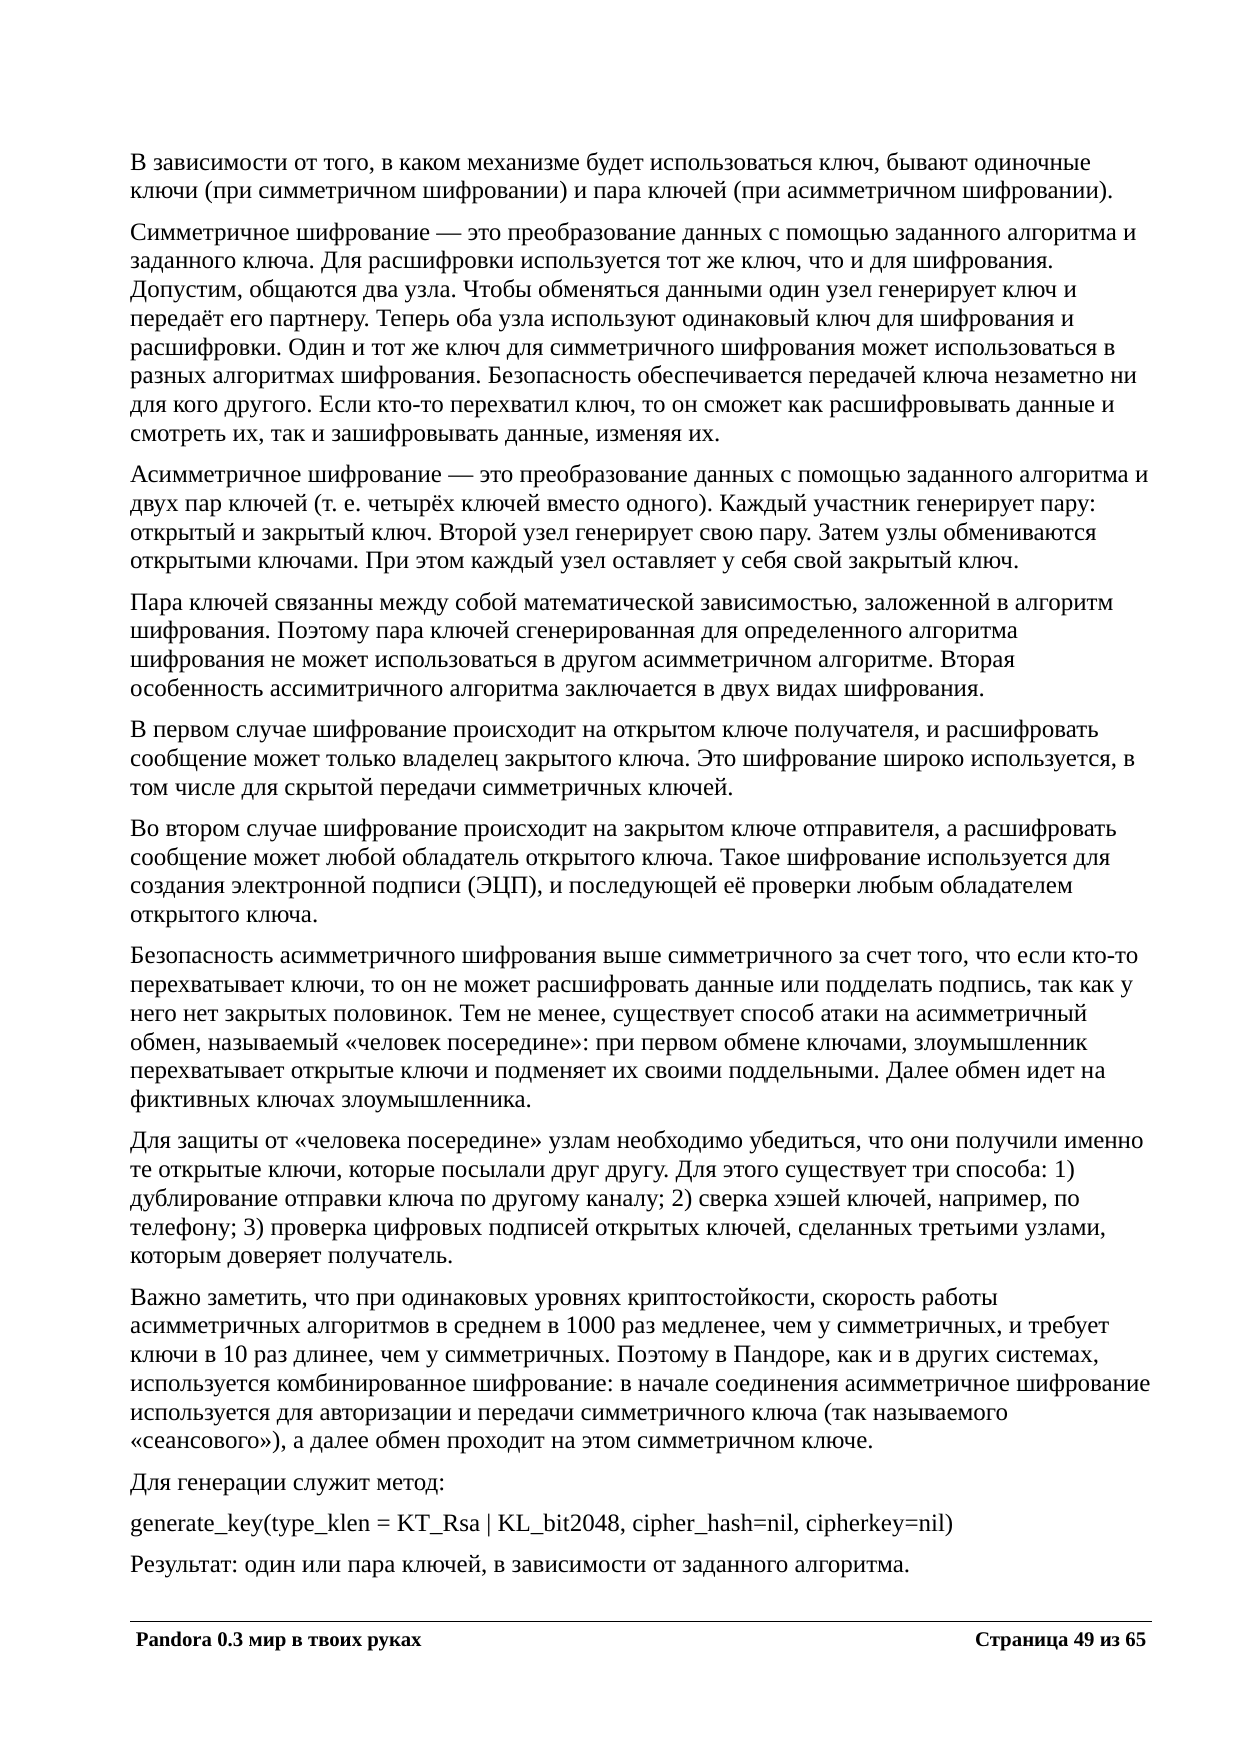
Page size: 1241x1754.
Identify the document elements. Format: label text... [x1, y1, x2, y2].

text generate_key(type_klen = KT_Rsa | KL_bit2048, cipher_hash=nil, cipherkey=nil) [130, 1508, 1152, 1537]
text Важно заметить, что при одинаковых уровнях криптостойкости, скорость работы асимметричных алгоритмов в среднем в 1000 раз медленее, чем у симметричных, и требует ключи в 10 раз длинее, чем у симметричных. Поэтому в Пандоре, как и в других системах, используется комбинированное шифрование: в начале соединения асимметричное шифрование используется для авторизации и передачи симметричного ключа (так называемого «сеансового»), а далее обмен проходит на этом симметричном ключе. [130, 1282, 1152, 1454]
text Асимметричное шифрование — это преобразование данных с помощью заданного алгоритма и двух пар ключей (т. е. четырёх ключей вместо одного). Каждый участник генерирует пару: открытый и закрытый ключ. Второй узел генерирует свою пару. Затем узлы обмениваются открытыми ключами. При этом каждый узел оставляет у себя свой закрытый ключ. [130, 459, 1152, 574]
text В зависимости от того, в каком механизме будет использоваться ключ, бывают одиночные ключи (при симметричном шифровании) и пара ключей (при асимметричном шифровании). [130, 147, 1152, 204]
text В первом случае шифрование происходит на открытом ключе получателя, и расшифровать сообщение может только владелец закрытого ключа. Это шифрование широко используется, в том числе для скрытой передачи симметричных ключей. [130, 714, 1152, 801]
text Для генерации служит метод: [130, 1467, 1152, 1496]
text Для защиты от «человека посередине» узлам необходимо убедиться, что они получили именно те открытые ключи, которые посылали друг другу. Для этого существует три способа: 1) дублирование отправки ключа по другому каналу; 2) сверка хэшей ключей, например, по телефону; 3) проверка цифровых подписей открытых ключей, сделанных третьими узлами, которым доверяет получатель. [130, 1126, 1152, 1269]
text Безопасность асимметричного шифрования выше симметричного за счет того, что если кто-то перехватывает ключи, то он не может расшифровать данные или подделать подпись, так как у него нет закрытых половинок. Тем не менее, существует способ атаки на асимметричный обмен, называемый «человек посередине»: при первом обмене ключами, злоумышленник перехватывает открытые ключи и подменяет их своими поддельными. Далее обмен идет на фиктивных ключах злоумышленника. [130, 941, 1152, 1113]
text Симметричное шифрование — это преобразование данных с помощью заданного алгоритма и заданного ключа. Для расшифровки используется тот же ключ, что и для шифрования. Допустим, общаются два узла. Чтобы обменяться данными один узел генерирует ключ и передаёт его партнеру. Теперь оба узла используют одинаковый ключ для шифрования и расшифровки. Один и тот же ключ для симметричного шифрования может использоваться в разных алгоритмах шифрования. Безопасность обеспечивается передачей ключа незаметно ни для кого другого. Если кто-то перехватил ключ, то он сможет как расшифровывать данные и смотреть их, так и зашифровывать данные, изменяя их. [130, 217, 1152, 447]
text Результат: один или пара ключей, в зависимости от заданного алгоритма. [130, 1549, 1152, 1578]
text Пара ключей связанны между собой математической зависимостью, заложенной в алгоритм шифрования. Поэтому пара ключей сгенерированная для определенного алгоритма шифрования не может использоваться в другом асимметричном алгоритме. Вторая особенность ассимитричного алгоритма заключается в двух видах шифрования. [130, 587, 1152, 702]
text Во втором случае шифрование происходит на закрытом ключе отправителя, а расшифровать сообщение может любой обладатель открытого ключа. Такое шифрование используется для создания электронной подписи (ЭЦП), и последующей её проверки любым обладателем открытого ключа. [130, 813, 1152, 928]
